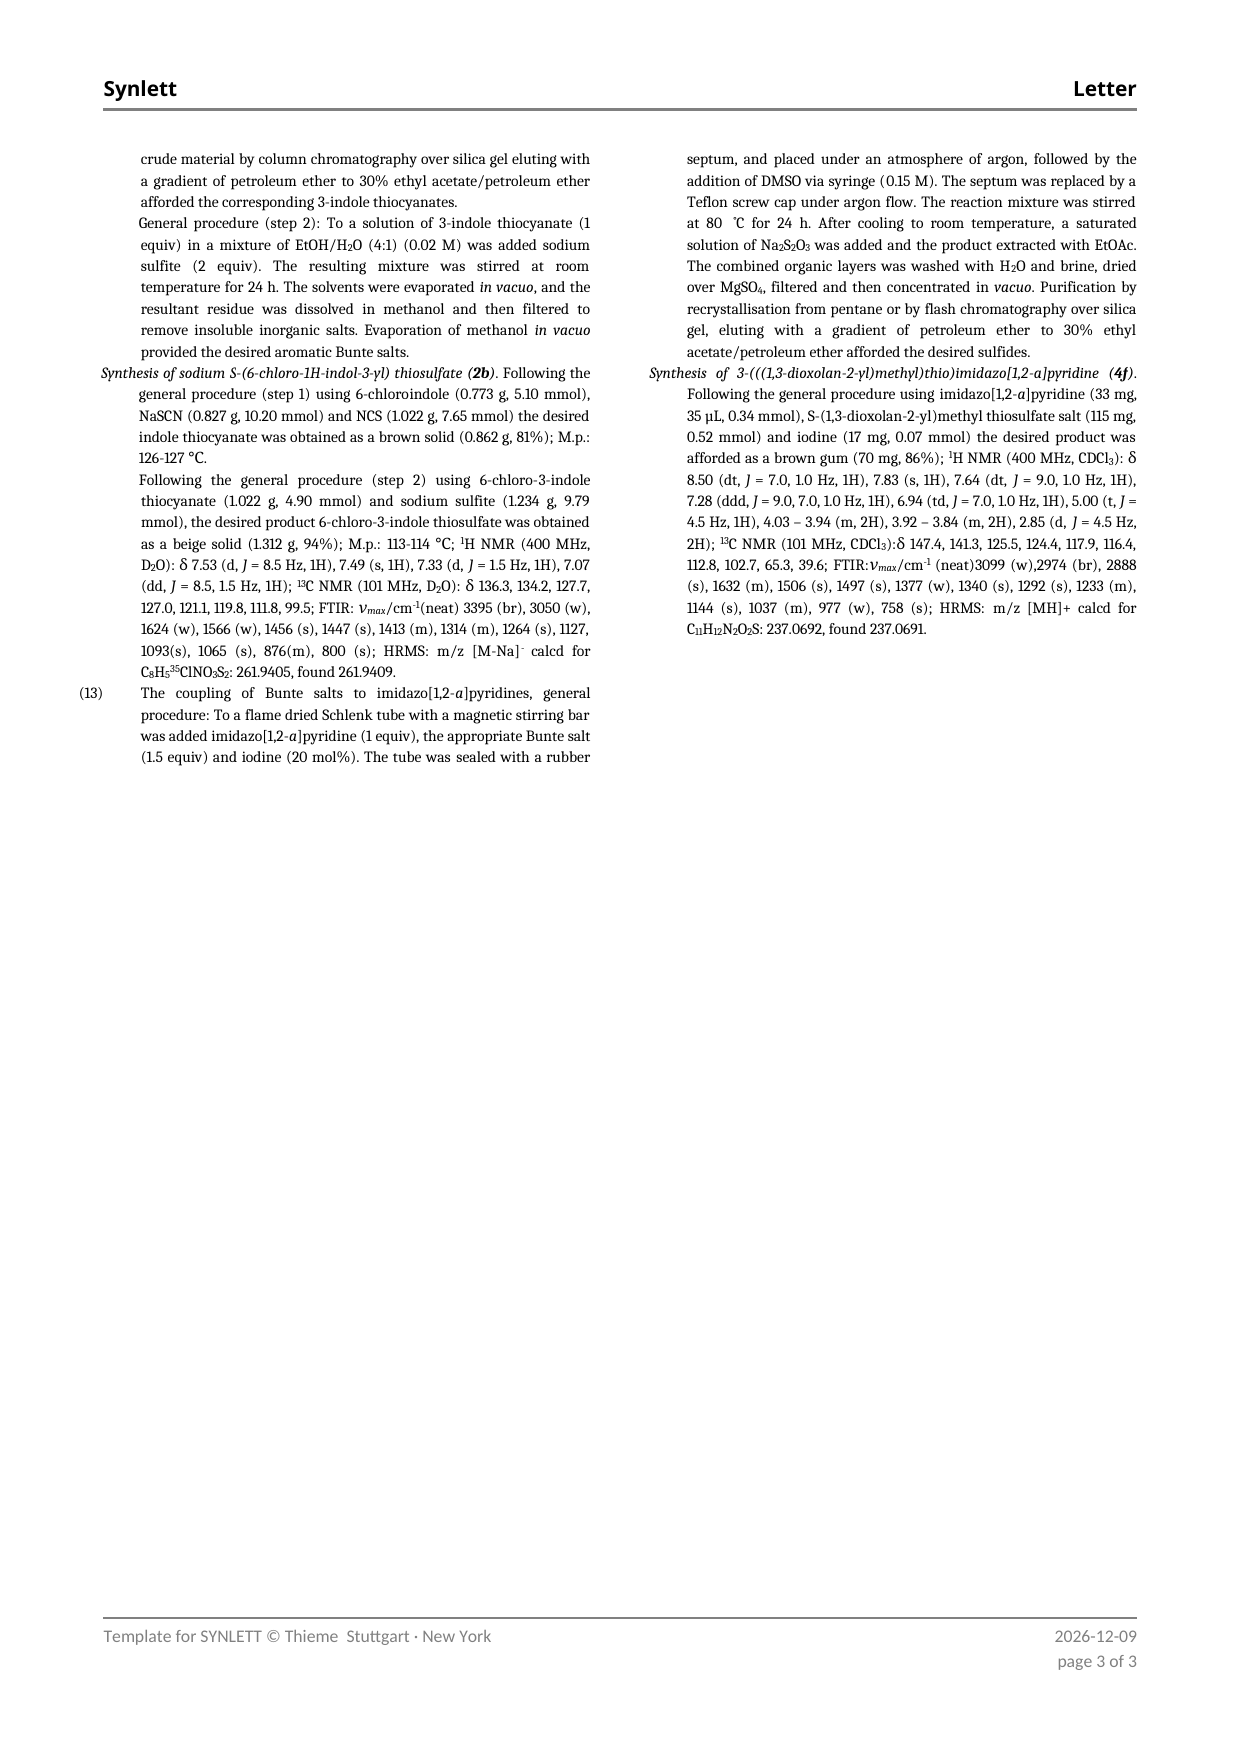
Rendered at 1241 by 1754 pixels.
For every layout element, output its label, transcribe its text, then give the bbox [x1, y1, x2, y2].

text Synthesis of 3-(((1,3-dioxolan-2-yl)methyl)thio)imidazo[1,2-a]pyridine (4f). Following the general procedure using imidazo[1,2-a]pyridine (33 mg, 35 µL, 0.34 mmol), S-(1,3-dioxolan-2-yl)methyl thiosulfate salt (115 mg, 0.52 mmol) and iodine (17 mg, 0.07 mmol) the desired product was afforded as a brown gum (70 mg, 86%); 1H NMR (400 MHz, CDCl3): δ 8.50 (dt, J = 7.0, 1.0 Hz, 1H), 7.83 (s, 1H), 7.64 (dt, J = 9.0, 1.0 Hz, 1H), 7.28 (ddd, J = 9.0, 7.0, 1.0 Hz, 1H), 6.94 (td, J = 7.0, 1.0 Hz, 1H), 5.00 (t, J = 4.5 Hz, 1H), 4.03 – 3.94 (m, 2H), 3.92 – 3.84 (m, 2H), 2.85 (d, J = 4.5 Hz, 2H); 13C NMR (101 MHz, CDCl3):δ 147.4, 141.3, 125.5, 124.4, 117.9, 116.4, 112.8, 102.7, 65.3, 39.6; FTIR:νmax/cm-1 (neat)3099 (w),2974 (br), 2888 (s), 1632 (m), 1506 (s), 1497 (s), 1377 (w), 1340 (s), 1292 (s), 1233 (m), 1144 (s), 1037 (m), 977 (w), 758 (s); HRMS: m/z [MH]+ calcd for C11H12N2O2S: 237.0692, found 237.0691. [649, 361, 1137, 639]
text Following the general procedure (step 2) using 6-chloro-3-indole thiocyanate (1.022 g, 4.90 mmol) and sodium sulfite (1.234 g, 9.79 mmol), the desired product 6-chloro-3-indole thiosulfate was obtained as a beige solid (1.312 g, 94%); M.p.: 113-114 ℃; 1H NMR (400 MHz, D2O): δ 7.53 (d, J = 8.5 Hz, 1H), 7.49 (s, 1H), 7.33 (d, J = 1.5 Hz, 1H), 7.07 (dd, J = 8.5, 1.5 Hz, 1H); 13C NMR (101 MHz, D2O): δ 136.3, 134.2, 127.7, 127.0, 121.1, 119.8, 111.8, 99.5; FTIR: νmax/cm-1(neat) 3395 (br), 3050 (w), 1624 (w), 1566 (w), 1456 (s), 1447 (s), 1413 (m), 1314 (m), 1264 (s), 1127, 1093(s), 1065 (s), 876(m), 800 (s); HRMS: m/z [M-Na]- calcd for C8H535ClNO3S2: 261.9405, found 261.9409. [139, 468, 591, 682]
list septum, and placed under an atmosphere of argon, followed by the addition of DMSO via syringe (0.15 M). The septum was replaced by a Teflon screw cap under argon flow. The reaction mixture was stirred at 80 ̊C for 24 h. After cooling to room temperature, a saturated solution of Na2S2O3 was added and the product extracted with EtOAc. The combined organic layers was washed with H2O and brine, dried over MgSO4, filtered and then concentrated in vacuo. Purification by recrystallisation from pentane or by flash chromatography over silica gel, eluting with a gradient of petroleum ether to 30% ethyl acetate/petroleum ether afforded the desired sulfides. [650, 148, 1137, 361]
list The coupling of Bunte salts to imidazo[1,2-a]pyridines, general procedure: To a flame dried Schlenk tube with a magnetic stirring bar was added imidazo[1,2-a]pyridine (1 equiv), the appropriate Bunte salt (1.5 equiv) and iodine (20 mol%). The tube was sealed with a rubber [103, 682, 591, 767]
text General procedure (step 2): To a solution of 3-indole thiocyanate (1 equiv) in a mixture of EtOH/H2O (4:1) (0.02 M) was added sodium sulfite (2 equiv). The resulting mixture was stirred at room temperature for 24 h. The solvents were evaporated in vacuo, and the resultant residue was dissolved in methanol and then filtered to remove insoluble inorganic salts. Evaporation of methanol in vacuo provided the desired aromatic Bunte salts. [139, 212, 591, 361]
list crude material by column chromatography over silica gel eluting with a gradient of petroleum ether to 30% ethyl acetate/petroleum ether afforded the corresponding 3-indole thiocyanates. [103, 148, 591, 212]
text Synthesis of sodium S-(6-chloro-1H-indol-3-yl) thiosulfate (2b). Following the general procedure (step 1) using 6-chloroindole (0.773 g, 5.10 mmol), NaSCN (0.827 g, 10.20 mmol) and NCS (1.022 g, 7.65 mmol) the desired indole thiocyanate was obtained as a brown solid (0.862 g, 81%); M.p.: 126-127 ℃. [101, 361, 591, 468]
